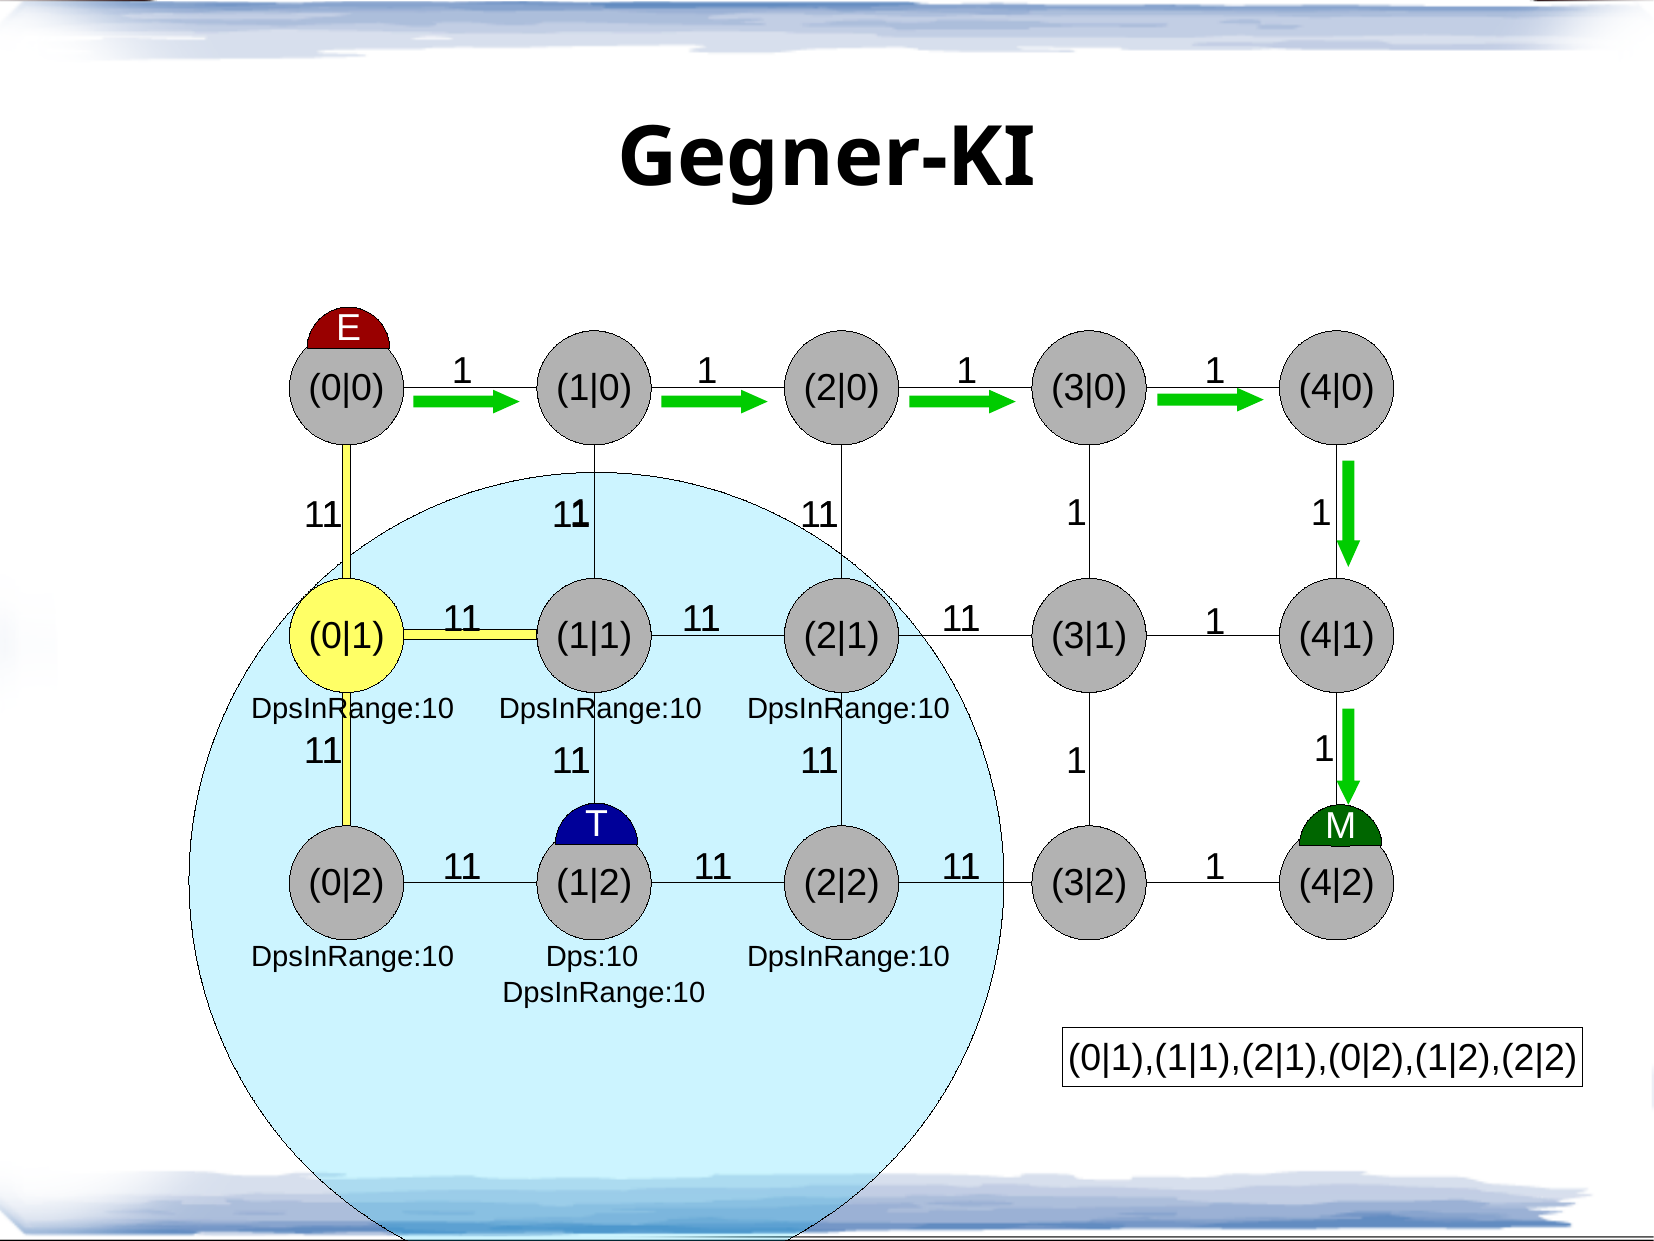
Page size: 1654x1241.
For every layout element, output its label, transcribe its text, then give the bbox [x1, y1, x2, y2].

picture [933, 636, 1089, 882]
text_box 1 [941, 342, 993, 395]
text_box 11 [667, 590, 736, 648]
text_box (3|0) [1031, 330, 1147, 445]
text_box [595, 472, 841, 635]
text_box (1|2) [536, 841, 652, 933]
picture [829, 544, 841, 553]
text_box DpsInRange:10 [484, 684, 718, 733]
text_box (0|0) [289, 346, 404, 445]
text_box DpsInRange:10 [236, 684, 470, 733]
text_box (1|1) [537, 578, 652, 684]
text_box 11 [537, 732, 606, 790]
text_box 1 [1189, 342, 1241, 393]
text_box 1 [681, 342, 733, 395]
text_box DpsInRange:10 [732, 932, 966, 981]
text_box 1 [1296, 484, 1342, 542]
text_box [342, 444, 351, 486]
text_box [842, 708, 1004, 882]
text_box (4|1) [1279, 578, 1394, 693]
text_box 1 [437, 342, 488, 395]
text_box (2|2) [784, 825, 899, 932]
text_box 11 [289, 722, 358, 780]
text_box (2|1) [784, 578, 899, 684]
text_box (3|2) [1031, 825, 1147, 940]
text_box 1 [1051, 732, 1102, 790]
text_box M [1299, 804, 1382, 847]
text_box [842, 554, 923, 635]
text_box [1157, 387, 1264, 412]
text_box [1336, 460, 1361, 567]
text_box (1|0) [536, 330, 652, 445]
text_box 11 [926, 838, 996, 896]
text_box [413, 389, 520, 414]
text_box Dps:10 [531, 933, 654, 968]
text_box 11 [289, 486, 358, 544]
text_box (0|2) [289, 825, 404, 933]
text_box 11 [427, 590, 497, 648]
text_box 11 [427, 838, 497, 896]
picture [0, 0, 1654, 1241]
text_box [595, 636, 841, 882]
title Gegner-KI [82, 49, 1571, 257]
text_box DpsInRange:10 [236, 933, 470, 981]
picture [595, 388, 841, 518]
text_box 11 [785, 732, 854, 790]
text_box [1336, 708, 1361, 805]
text_box E [307, 307, 390, 349]
text_box T [555, 803, 638, 845]
text_box [661, 389, 768, 414]
picture [842, 388, 1089, 635]
text_box DpsInRange:10 [487, 968, 721, 1016]
picture [1337, 784, 1347, 805]
picture [351, 388, 594, 553]
text_box [909, 389, 1016, 414]
text_box (0|1) [289, 578, 404, 693]
text_box 1 [1299, 720, 1342, 778]
text_box 11 [678, 838, 748, 896]
text_box DpsInRange:10 [732, 684, 966, 733]
text_box 11 [537, 486, 606, 544]
text_box (2|0) [784, 330, 899, 445]
text_box (4|2) [1279, 839, 1394, 940]
text_box 11 [926, 590, 996, 648]
text_box [188, 472, 1004, 1241]
text_box (4|0) [1279, 330, 1394, 445]
text_box (3|1) [1031, 578, 1147, 693]
text_box [874, 636, 954, 684]
picture [1090, 388, 1336, 635]
text_box 11 [785, 486, 854, 544]
text_box 1 [1189, 592, 1241, 650]
text_box 1 [1189, 838, 1241, 896]
picture [1090, 636, 1336, 882]
text_box (0|1),(1|1),(2|1),(0|2),(1|2),(2|2) [1062, 1027, 1583, 1087]
text_box 1 [1051, 484, 1102, 542]
